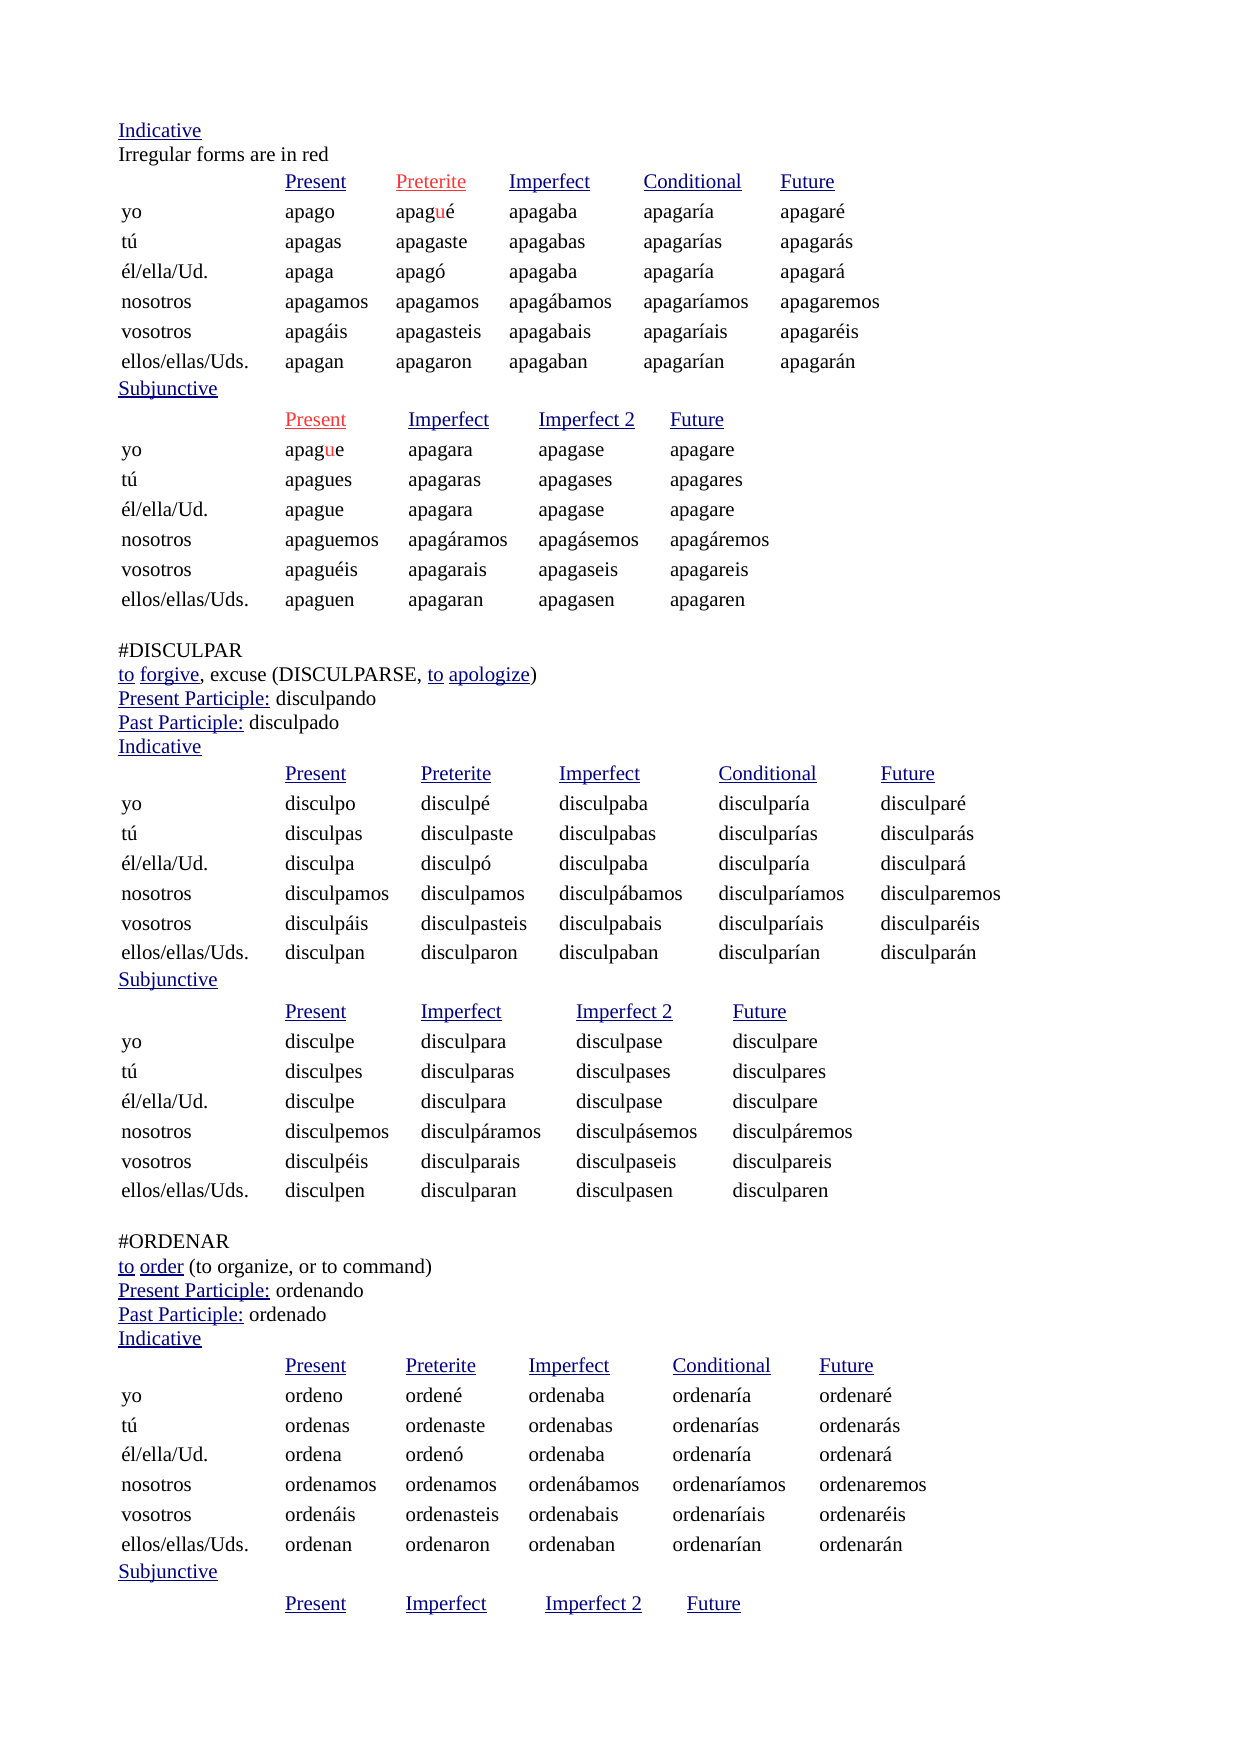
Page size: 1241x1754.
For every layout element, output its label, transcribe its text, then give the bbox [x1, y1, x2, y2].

table_cell tú [118, 1410, 282, 1439]
table_cell ordenáis [282, 1499, 402, 1529]
table_cell disculpábamos [556, 878, 715, 907]
table_cell apagábamos [506, 286, 640, 316]
table_cell vosotros [118, 1499, 282, 1529]
table_cell disculparemos [878, 878, 1037, 907]
table_cell apague [282, 434, 405, 464]
table_cell apagaban [506, 346, 640, 376]
table_cell apagara [405, 494, 535, 524]
table_header [118, 758, 282, 788]
table_cell apago [282, 196, 393, 226]
table_header [118, 404, 282, 434]
table_cell disculparan [418, 1176, 573, 1205]
table_cell vosotros [118, 908, 282, 937]
table_header [118, 1588, 282, 1618]
table_cell apagaría [640, 256, 777, 286]
table_cell disculparán [878, 938, 1037, 967]
table_header Imperfect [556, 758, 715, 788]
table_cell disculpaseis [573, 1146, 729, 1176]
table_cell disculpara [418, 1086, 573, 1116]
table_cell disculpaba [556, 788, 715, 818]
table_cell apagare [667, 434, 802, 464]
text Past Participle: disculpado [118, 710, 1122, 734]
table_cell yo [118, 1026, 282, 1056]
table_cell vosotros [118, 316, 282, 346]
table_cell apagamos [393, 286, 506, 316]
table_cell apagarán [777, 346, 912, 376]
table_header Present [282, 758, 418, 788]
table_cell disculpara [418, 1026, 573, 1056]
table_cell ordenabas [525, 1410, 669, 1439]
table_cell vosotros [118, 554, 282, 584]
table_cell disculparían [715, 938, 877, 967]
table_header [118, 1350, 282, 1380]
table_cell apagarías [640, 226, 777, 256]
text #ORDENAR [118, 1229, 1122, 1253]
table_header Imperfect [506, 166, 640, 196]
table_cell apagaríamos [640, 286, 777, 316]
table_cell disculpase [573, 1086, 729, 1116]
table_cell ordené [403, 1380, 525, 1409]
table_header Present [282, 1588, 402, 1618]
table_cell disculparíamos [715, 878, 877, 907]
table_cell disculpó [418, 848, 556, 878]
table_cell él/ella/Ud. [118, 256, 282, 286]
table_cell disculparíais [715, 908, 877, 937]
text Irregular forms are in red [118, 142, 1122, 166]
table_cell disculpásemos [573, 1116, 729, 1146]
table_header Imperfect 2 [573, 996, 729, 1026]
table_header Imperfect 2 [535, 404, 667, 434]
table_header Imperfect [405, 404, 535, 434]
table_cell disculpan [282, 938, 418, 967]
table_cell apagaren [667, 584, 802, 614]
table_cell disculpen [282, 1176, 418, 1205]
table_header Future [878, 758, 1037, 788]
text Past Participle: ordenado [118, 1302, 1122, 1326]
table_cell ordena [282, 1440, 402, 1469]
table_cell disculparon [418, 938, 556, 967]
table_cell ordenaríais [670, 1499, 816, 1529]
table_cell ordenarán [816, 1529, 961, 1559]
table_header Imperfect [525, 1350, 669, 1380]
table_cell apagáis [282, 316, 393, 346]
table_cell ordenó [403, 1440, 525, 1469]
table_header Future [729, 996, 889, 1026]
table_cell apaga [282, 256, 393, 286]
table_cell ordenarás [816, 1410, 961, 1439]
table_cell ordenas [282, 1410, 402, 1439]
table_cell disculpaban [556, 938, 715, 967]
table_cell ordenaste [403, 1410, 525, 1439]
table_cell tú [118, 818, 282, 848]
table_cell ordenaban [525, 1529, 669, 1559]
table_header Conditional [670, 1350, 816, 1380]
table_cell apagaría [640, 196, 777, 226]
table_cell apagarás [777, 226, 912, 256]
table_cell ordenarías [670, 1410, 816, 1439]
table_header [118, 996, 282, 1026]
table_cell ordenarían [670, 1529, 816, 1559]
table_cell él/ella/Ud. [118, 1440, 282, 1469]
table_cell apagabais [506, 316, 640, 346]
table_header Future [816, 1350, 961, 1380]
table_cell disculparía [715, 788, 877, 818]
table_cell ordenaréis [816, 1499, 961, 1529]
table_cell apagaréis [777, 316, 912, 346]
table_cell apagas [282, 226, 393, 256]
table_cell apagase [535, 434, 667, 464]
table_cell disculpase [573, 1026, 729, 1056]
table_cell disculparás [878, 818, 1037, 848]
table_cell apagaste [393, 226, 506, 256]
table_cell disculpe [282, 1026, 418, 1056]
table_cell apagares [667, 464, 802, 494]
table_header Imperfect [418, 996, 573, 1026]
text Indicative [118, 118, 1122, 142]
table_cell disculpares [729, 1056, 889, 1086]
table_cell apagué [393, 196, 506, 226]
table_header Preterite [403, 1350, 525, 1380]
table_cell apagan [282, 346, 393, 376]
table_cell ordenabais [525, 1499, 669, 1529]
table_cell apagamos [282, 286, 393, 316]
table_cell yo [118, 434, 282, 464]
table_cell disculpáremos [729, 1116, 889, 1146]
table_cell disculparé [878, 788, 1037, 818]
table_cell apagareis [667, 554, 802, 584]
table_cell disculpabas [556, 818, 715, 848]
table_cell ordenamos [282, 1469, 402, 1499]
table_cell apagaron [393, 346, 506, 376]
table_cell disculparía [715, 848, 877, 878]
table_cell apagará [777, 256, 912, 286]
table_cell disculpases [573, 1056, 729, 1086]
table_cell ordenasteis [403, 1499, 525, 1529]
table_cell ordenaría [670, 1380, 816, 1409]
table_cell ellos/ellas/Uds. [118, 938, 282, 967]
table_cell disculparais [418, 1146, 573, 1176]
table_header Future [684, 1588, 828, 1618]
table_cell él/ella/Ud. [118, 848, 282, 878]
table_cell apagasen [535, 584, 667, 614]
table_cell ordenan [282, 1529, 402, 1559]
text Subjunctive [118, 1559, 1122, 1583]
table_cell apagaríais [640, 316, 777, 346]
table_header Present [282, 404, 405, 434]
table_cell disculpas [282, 818, 418, 848]
table_header Conditional [715, 758, 877, 788]
table_cell disculparías [715, 818, 877, 848]
table_cell apagaré [777, 196, 912, 226]
table_cell apaguéis [282, 554, 405, 584]
table_cell disculpaste [418, 818, 556, 848]
table_cell ordeno [282, 1380, 402, 1409]
table_cell yo [118, 1380, 282, 1409]
table_cell disculpará [878, 848, 1037, 878]
table_cell apagáremos [667, 524, 802, 554]
table_cell disculpéis [282, 1146, 418, 1176]
table_cell disculpasen [573, 1176, 729, 1205]
table_cell apagabas [506, 226, 640, 256]
table_cell apagarais [405, 554, 535, 584]
table_cell ellos/ellas/Uds. [118, 1529, 282, 1559]
text Present Participle: ordenando [118, 1278, 1122, 1302]
table_cell ordenaron [403, 1529, 525, 1559]
table_cell disculparas [418, 1056, 573, 1086]
text Present Participle: disculpando [118, 686, 1122, 710]
table_header Preterite [418, 758, 556, 788]
table_cell ordenaba [525, 1440, 669, 1469]
table_cell disculpamos [282, 878, 418, 907]
text Subjunctive [118, 376, 1122, 399]
table_cell apagare [667, 494, 802, 524]
table_cell apagaba [506, 196, 640, 226]
table_header Present [282, 996, 418, 1026]
table_cell apagaseis [535, 554, 667, 584]
table_header Present [282, 1350, 402, 1380]
table_cell ordenamos [403, 1469, 525, 1499]
table_cell yo [118, 788, 282, 818]
table_cell disculpe [282, 1086, 418, 1116]
table_cell ellos/ellas/Uds. [118, 584, 282, 614]
table_cell ordenaba [525, 1380, 669, 1409]
table_header Imperfect 2 [542, 1588, 683, 1618]
table_cell él/ella/Ud. [118, 494, 282, 524]
table_cell apagase [535, 494, 667, 524]
table_cell apagarían [640, 346, 777, 376]
table_cell nosotros [118, 286, 282, 316]
table_cell apagues [282, 464, 405, 494]
table_header Imperfect [403, 1588, 542, 1618]
table_cell disculparéis [878, 908, 1037, 937]
table_cell ellos/ellas/Uds. [118, 1176, 282, 1205]
table_cell apaguen [282, 584, 405, 614]
table_cell nosotros [118, 1116, 282, 1146]
table_cell disculpáramos [418, 1116, 573, 1146]
table_cell apagaras [405, 464, 535, 494]
table_cell apagáramos [405, 524, 535, 554]
table_cell disculpaba [556, 848, 715, 878]
table_cell apaguemos [282, 524, 405, 554]
table_cell disculpasteis [418, 908, 556, 937]
table_cell disculparen [729, 1176, 889, 1205]
table_cell ellos/ellas/Uds. [118, 346, 282, 376]
table_cell nosotros [118, 878, 282, 907]
table_cell tú [118, 226, 282, 256]
table_cell disculpáis [282, 908, 418, 937]
table_cell ordenaríamos [670, 1469, 816, 1499]
table_cell ordenaré [816, 1380, 961, 1409]
table_cell disculpabais [556, 908, 715, 937]
table_header Future [777, 166, 912, 196]
table_cell nosotros [118, 524, 282, 554]
text Subjunctive [118, 967, 1122, 991]
text to forgive, excuse (DISCULPARSE, to apologize) [118, 662, 1122, 686]
table_cell disculpa [282, 848, 418, 878]
table_cell disculpé [418, 788, 556, 818]
table_cell tú [118, 1056, 282, 1086]
table_cell disculpo [282, 788, 418, 818]
text Indicative [118, 734, 1122, 758]
table_cell yo [118, 196, 282, 226]
table_cell apagaba [506, 256, 640, 286]
table_cell apagara [405, 434, 535, 464]
table_header [118, 166, 282, 196]
table_header Present [282, 166, 393, 196]
table_cell disculpare [729, 1086, 889, 1116]
table_cell apague [282, 494, 405, 524]
table_cell disculpamos [418, 878, 556, 907]
table_header Preterite [393, 166, 506, 196]
table_cell él/ella/Ud. [118, 1086, 282, 1116]
table_cell disculpareis [729, 1146, 889, 1176]
table_header Conditional [640, 166, 777, 196]
table_header Future [667, 404, 802, 434]
table_cell tú [118, 464, 282, 494]
table_cell disculpemos [282, 1116, 418, 1146]
table_cell ordenaremos [816, 1469, 961, 1499]
table_cell disculpes [282, 1056, 418, 1086]
table_cell apagásemos [535, 524, 667, 554]
text #DISCULPAR [118, 638, 1122, 662]
table_cell ordenábamos [525, 1469, 669, 1499]
table_cell apagaremos [777, 286, 912, 316]
table_cell ordenará [816, 1440, 961, 1469]
table_cell apagasteis [393, 316, 506, 346]
table_cell apagó [393, 256, 506, 286]
text to order (to organize, or to command) [118, 1253, 1122, 1278]
table_cell disculpare [729, 1026, 889, 1056]
table_cell apagases [535, 464, 667, 494]
table_cell vosotros [118, 1146, 282, 1176]
table_cell ordenaría [670, 1440, 816, 1469]
table_cell apagaran [405, 584, 535, 614]
table_cell nosotros [118, 1469, 282, 1499]
text Indicative [118, 1326, 1122, 1350]
